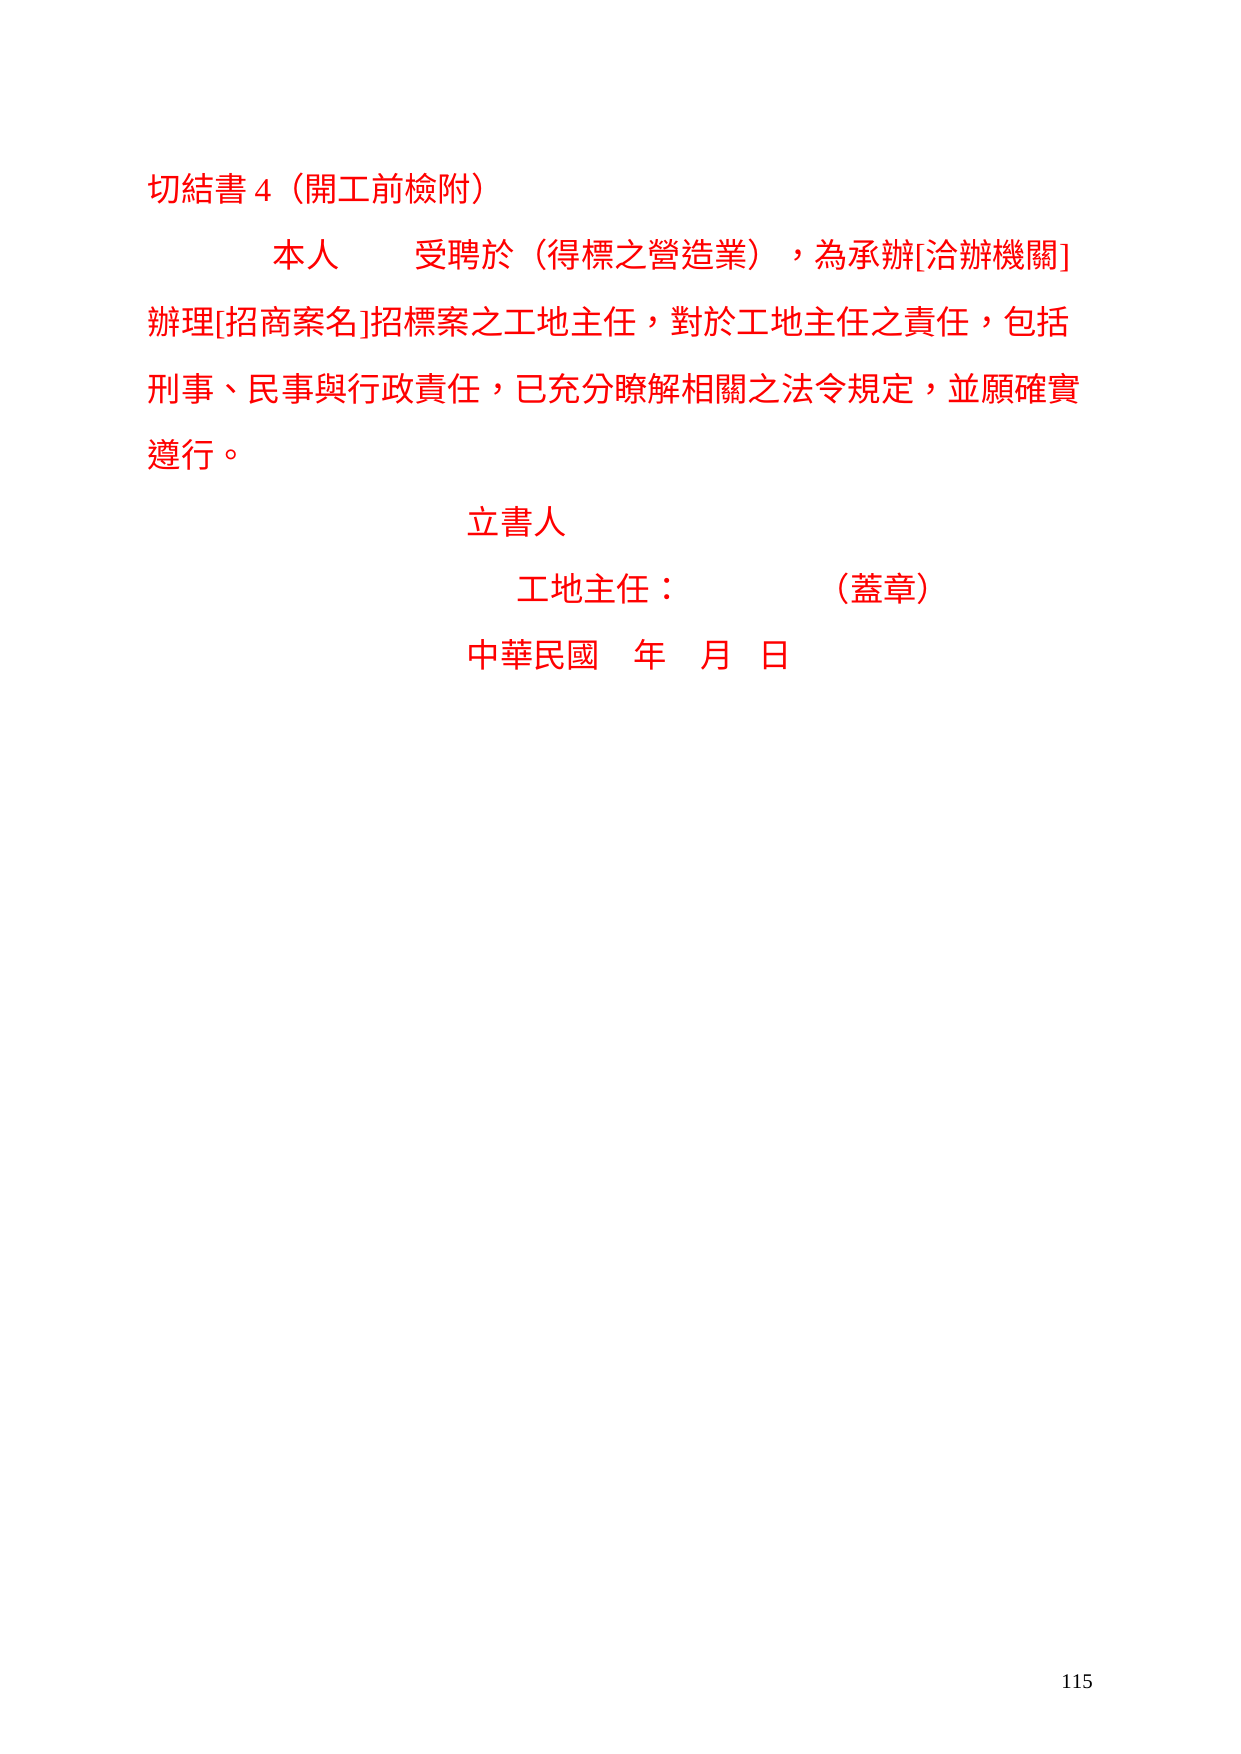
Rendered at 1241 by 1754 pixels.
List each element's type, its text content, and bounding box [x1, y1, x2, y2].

text 工地主任： （蓋章） [466, 548, 1092, 614]
text 立書人 [466, 481, 1092, 548]
text 本人 受聘於（得標之營造業），為承辦[洽辦機關]辦理[招商案名]招標案之工地主任，對於工地主任之責任，包括刑事、民事與行政責任，已充分瞭解相關之法令規定，並願確實遵行。 [148, 214, 1092, 481]
text 切結書4（開工前檢附） [148, 148, 1092, 214]
text 中華民國 年 月 日 [466, 614, 1092, 681]
